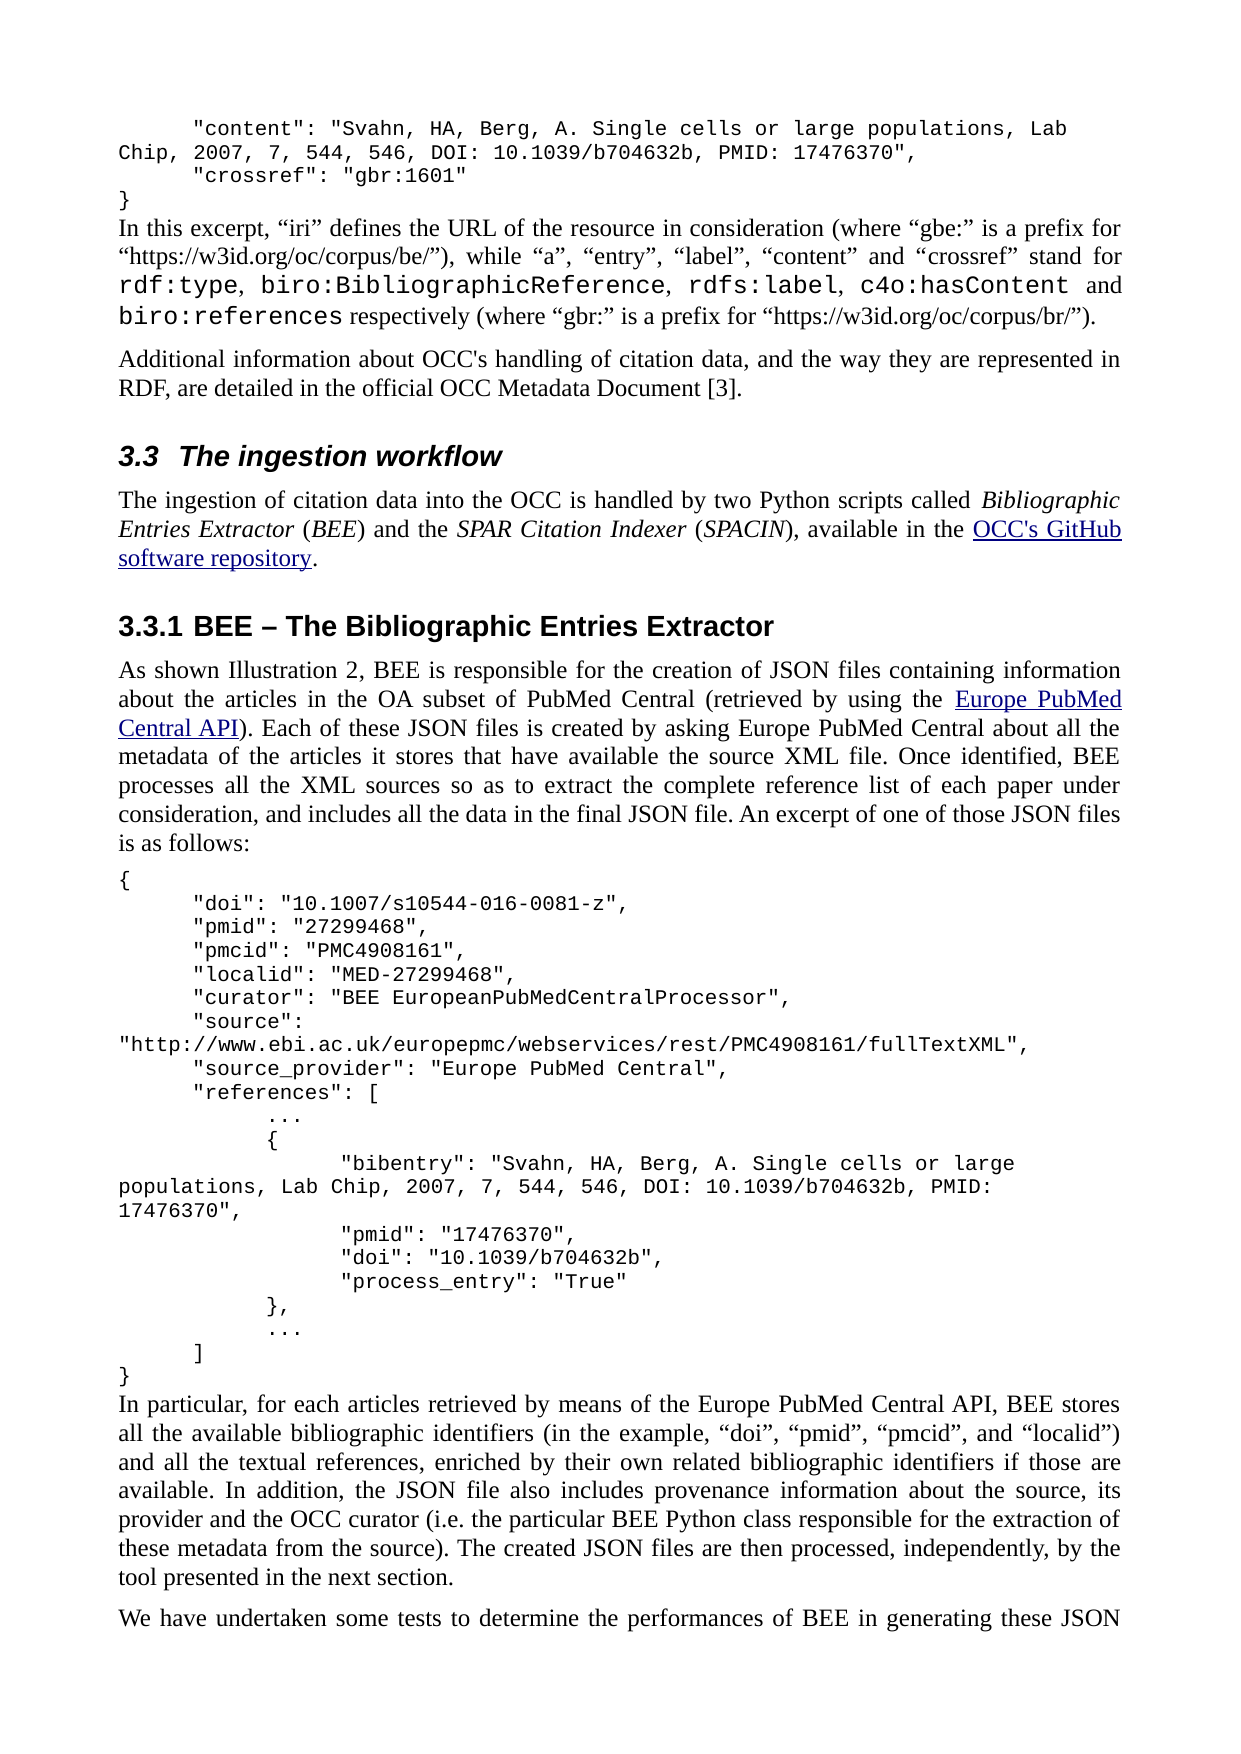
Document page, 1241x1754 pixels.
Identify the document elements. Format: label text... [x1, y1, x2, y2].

text In this excerpt, “iri” defines the URL of the resource in consideration (where “gbe:” is a prefix for “https://w3id.org/oc/corpus/be/”), while “a”, “entry”, “label”, “content” and “crossref” stand for rdf:type, biro:BibliographicReference, rdfs:label, c4o:hasContent and biro:references respectively (where “gbr:” is a prefix for “https://w3id.org/oc/corpus/br/”). [118, 213, 1122, 332]
text "doi": "10.1039/b704632b", [118, 1247, 1122, 1271]
text }, [118, 1294, 1122, 1318]
text "pmid": "27299468", [118, 916, 1122, 940]
text We have undertaken some tests to determine the performances of BEE in generating these JSON [118, 1603, 1122, 1632]
subtitle The ingestion workflow [118, 439, 1122, 473]
text "source_provider": "Europe PubMed Central", [118, 1058, 1122, 1082]
text "doi": "10.1007/s10544-016-0081-z", [118, 893, 1122, 916]
text { [118, 1129, 1122, 1153]
text As shown Illustration 2, BEE is responsible for the creation of JSON files containing information about the articles in the OA subset of PubMed Central (retrieved by using the Europe PubMed Central API). Each of these JSON files is created by asking Europe PubMed Central about all the metadata of the articles it stores that have available the source XML file. Once identified, BEE processes all the XML sources so as to extract the complete reference list of each paper under consideration, and includes all the data in the final JSON file. An excerpt of one of those JSON files is as follows: [118, 655, 1122, 856]
text In particular, for each articles retrieved by means of the Europe PubMed Central API, BEE stores all the available bibliographic identifiers (in the example, “doi”, “pmid”, “pmcid”, and “localid”) and all the textual references, enriched by their own related bibliographic identifiers if those are available. In addition, the JSON file also includes provenance information about the source, its provider and the OCC curator (i.e. the particular BEE Python class responsible for the extraction of these metadata from the source). The created JSON files are then processed, independently, by the tool presented in the next section. [118, 1389, 1122, 1590]
text "curator": "BEE EuropeanPubMedCentralProcessor", [118, 987, 1122, 1011]
text ... [118, 1318, 1122, 1342]
text ] [118, 1342, 1122, 1366]
text ... [118, 1105, 1122, 1129]
text "references": [ [118, 1082, 1122, 1105]
text "bibentry": "Svahn, HA, Berg, A. Single cells or large populations, Lab Chip, 2007, 7, 544, 546, DOI: 10.1039/b704632b, PMID: 17476370", [118, 1153, 1122, 1224]
text "pmcid": "PMC4908161", [118, 940, 1122, 963]
text "content": "Svahn, HA, Berg, A. Single cells or large populations, Lab Chip, 2007, 7, 544, 546, DOI: 10.1039/b704632b, PMID: 17476370", [118, 118, 1122, 165]
subtitle BEE – The Bibliographic Entries Extractor [118, 609, 1122, 643]
text Additional information about OCC's handling of citation data, and the way they are represented in RDF, are detailed in the official OCC Metadata Document [3]. [118, 344, 1122, 402]
text "crossref": "gbr:1601" [118, 165, 1122, 189]
text "process_entry": "True" [118, 1271, 1122, 1294]
text { [118, 869, 1122, 893]
text "source": "http://www.ebi.ac.uk/europepmc/webservices/rest/PMC4908161/fullTextXML", [118, 1011, 1122, 1058]
text The ingestion of citation data into the OCC is handled by two Python scripts called Bibliographic Entries Extractor (BEE) and the SPAR Citation Indexer (SPACIN), available in the OCC's GitHub software repository. [118, 485, 1122, 572]
text } [118, 189, 1122, 213]
text "localid": "MED-27299468", [118, 963, 1122, 987]
text "pmid": "17476370", [118, 1224, 1122, 1247]
text } [118, 1366, 1122, 1389]
